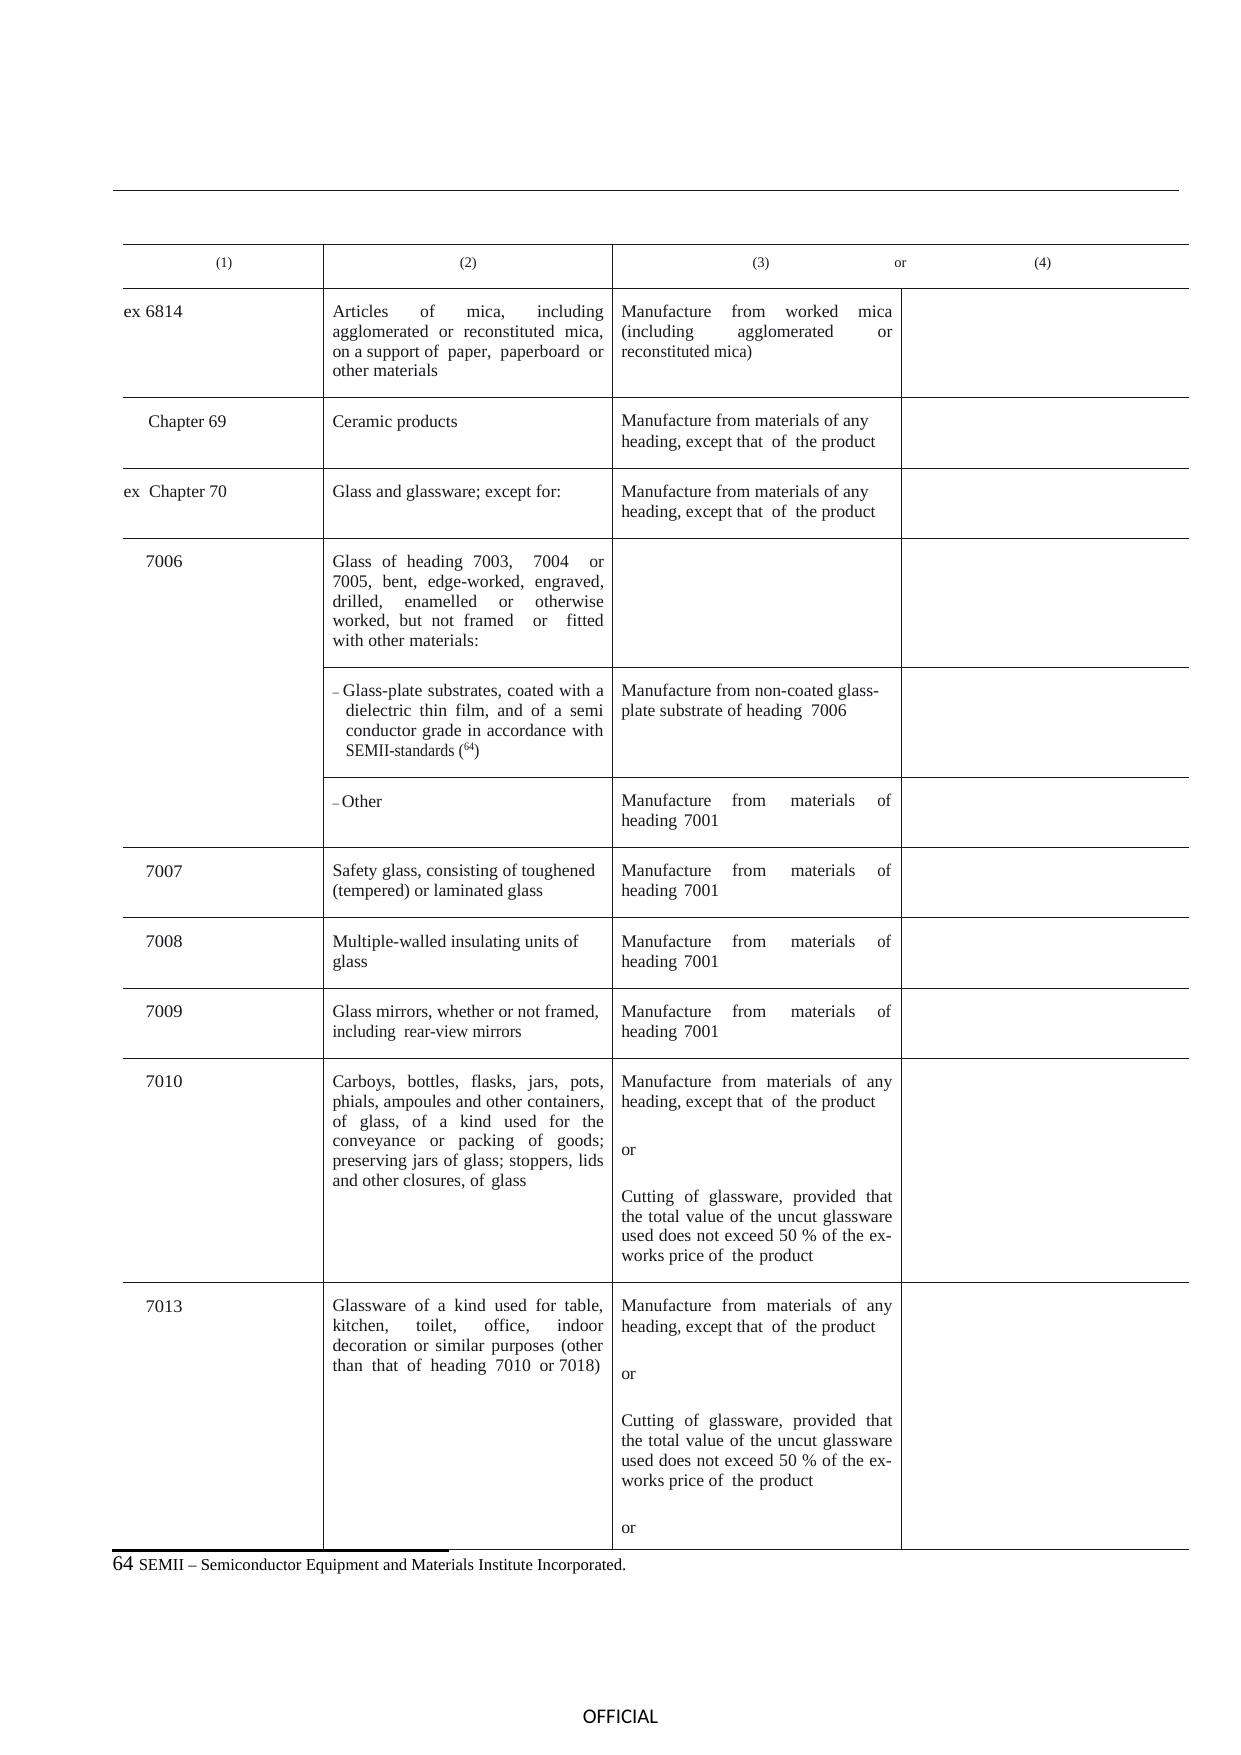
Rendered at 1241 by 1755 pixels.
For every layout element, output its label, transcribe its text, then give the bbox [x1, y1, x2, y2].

table_cell [902, 398, 1189, 467]
table_cell [902, 778, 1189, 847]
table_cell Safety glass, consisting of toughened (tempered) or laminated glass [324, 848, 612, 917]
table_cell Manufacture from non-coated glass- plate substrate of heading 7006 [613, 668, 901, 777]
table_cell Manufacture from materials of any heading, except that of the product [613, 398, 901, 467]
table_cell [902, 1059, 1189, 1282]
table_cell ex Chapter 70 [123, 469, 323, 538]
table_cell 7009 [123, 989, 323, 1057]
table_cell 7010 [123, 1059, 323, 1282]
table_cell Glassware of a kind used for table, kitchen, toilet, office, indoor decoration or similar purposes (other than that of heading 7010 or 7018) [324, 1283, 612, 1548]
table_cell Manufacture from materials of any heading, except that of the product or Cutting of glassware, provided that the total value of the uncut glassware used does not exceed 50 % of the ex-works price of the product or [613, 1283, 901, 1548]
table_cell Manufacture from worked mica (including agglomerated or reconstituted mica) [613, 289, 901, 397]
table_cell [902, 469, 1189, 538]
table_cell ex 6814 [123, 289, 323, 397]
table_cell Manufacture from materials of any heading, except that of the product or Cutting of glassware, provided that the total value of the uncut glassware used does not exceed 50 % of the ex-works price of the product [613, 1059, 901, 1282]
table_cell Manufacture from materials of heading 7001 [613, 778, 901, 847]
table_cell Manufacture from materials of any heading, except that of the product [613, 469, 901, 538]
table_cell – Glass-plate substrates, coated with a dielectric thin film, and of a semi­ conductor grade in accordance with SEMII-standards () [324, 668, 612, 777]
table_cell 7008 [123, 918, 323, 987]
table_cell [902, 539, 1189, 667]
table_cell 7006 [123, 539, 323, 847]
table_cell [613, 539, 901, 667]
table_cell Glass of heading 7003, 7004 or 7005, bent, edge-worked, engraved, drilled, enamelled or otherwise worked, but not framed or fitted with other materials: [324, 539, 612, 667]
table_cell Ceramic products [324, 398, 612, 467]
table_header (2) [324, 245, 612, 287]
table_header (1) [123, 245, 323, 287]
table_cell Chapter 69 [123, 398, 323, 467]
table_cell Manufacture from materials of heading 7001 [613, 848, 901, 917]
table_cell Carboys, bottles, flasks, jars, pots, phials, ampoules and other containers, of glass, of a kind used for the conveyance or packing of goods; preserving jars of glass; stoppers, lids and other closures, of glass [324, 1059, 612, 1282]
table_cell [902, 918, 1189, 987]
table_cell [902, 1283, 1189, 1548]
table_cell Glass mirrors, whether or not framed, including rear-view mirrors [324, 989, 612, 1057]
table_cell Manufacture from materials of heading 7001 [613, 989, 901, 1057]
table_header (3) or (4) [613, 245, 1189, 287]
table_cell 7007 [123, 848, 323, 917]
table_cell [902, 668, 1189, 777]
table_cell 7013 [123, 1283, 323, 1548]
table_cell [902, 289, 1189, 397]
table_cell – Other [324, 778, 612, 847]
table_cell Multiple-walled insulating units of glass [324, 918, 612, 987]
table_cell [902, 848, 1189, 917]
table_cell [902, 989, 1189, 1057]
table_cell Glass and glassware; except for: [324, 469, 612, 538]
table_cell Manufacture from materials of heading 7001 [613, 918, 901, 987]
table_cell Articles of mica, including agglomerated or reconstituted mica, on a support of paper, paperboard or other materials [324, 289, 612, 397]
